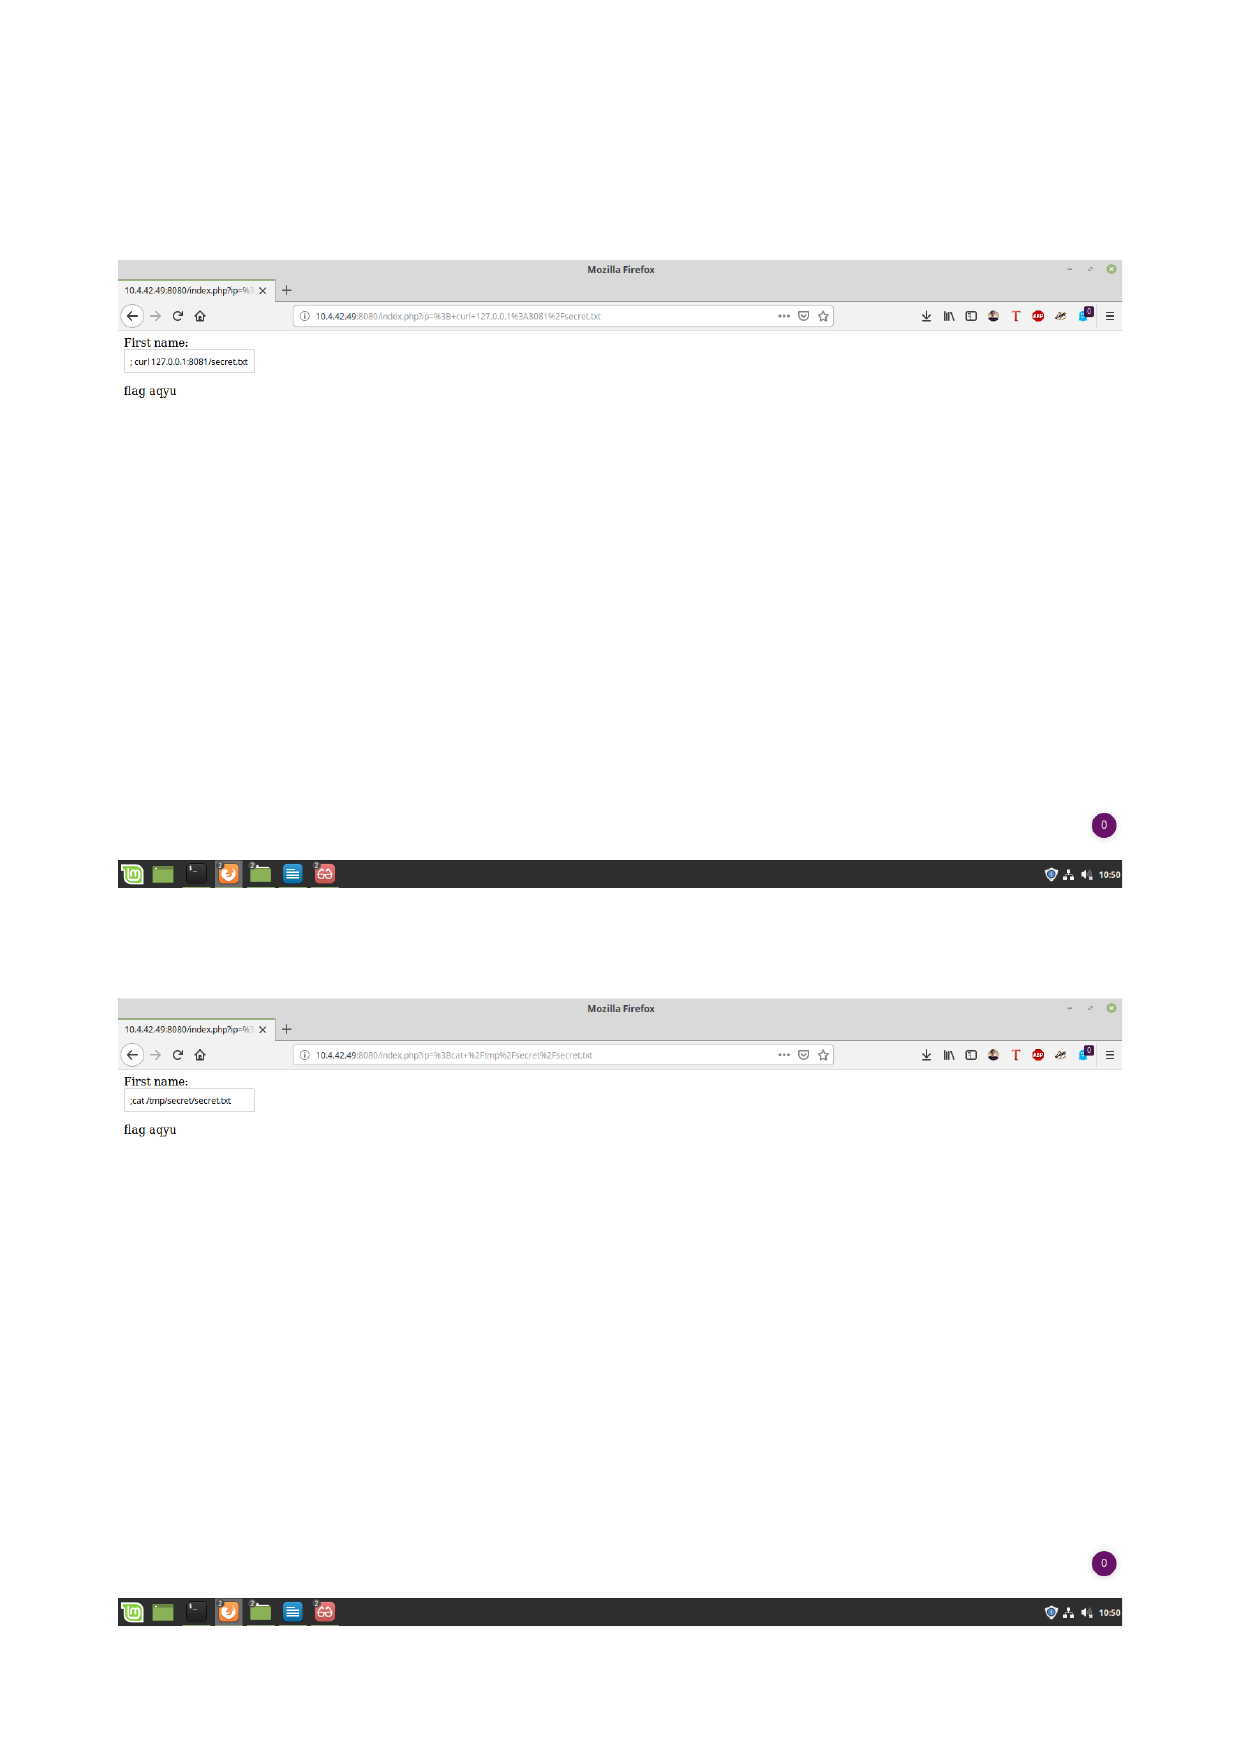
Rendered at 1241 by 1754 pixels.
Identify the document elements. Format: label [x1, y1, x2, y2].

picture [118, 260, 1123, 888]
picture [118, 998, 1123, 1626]
